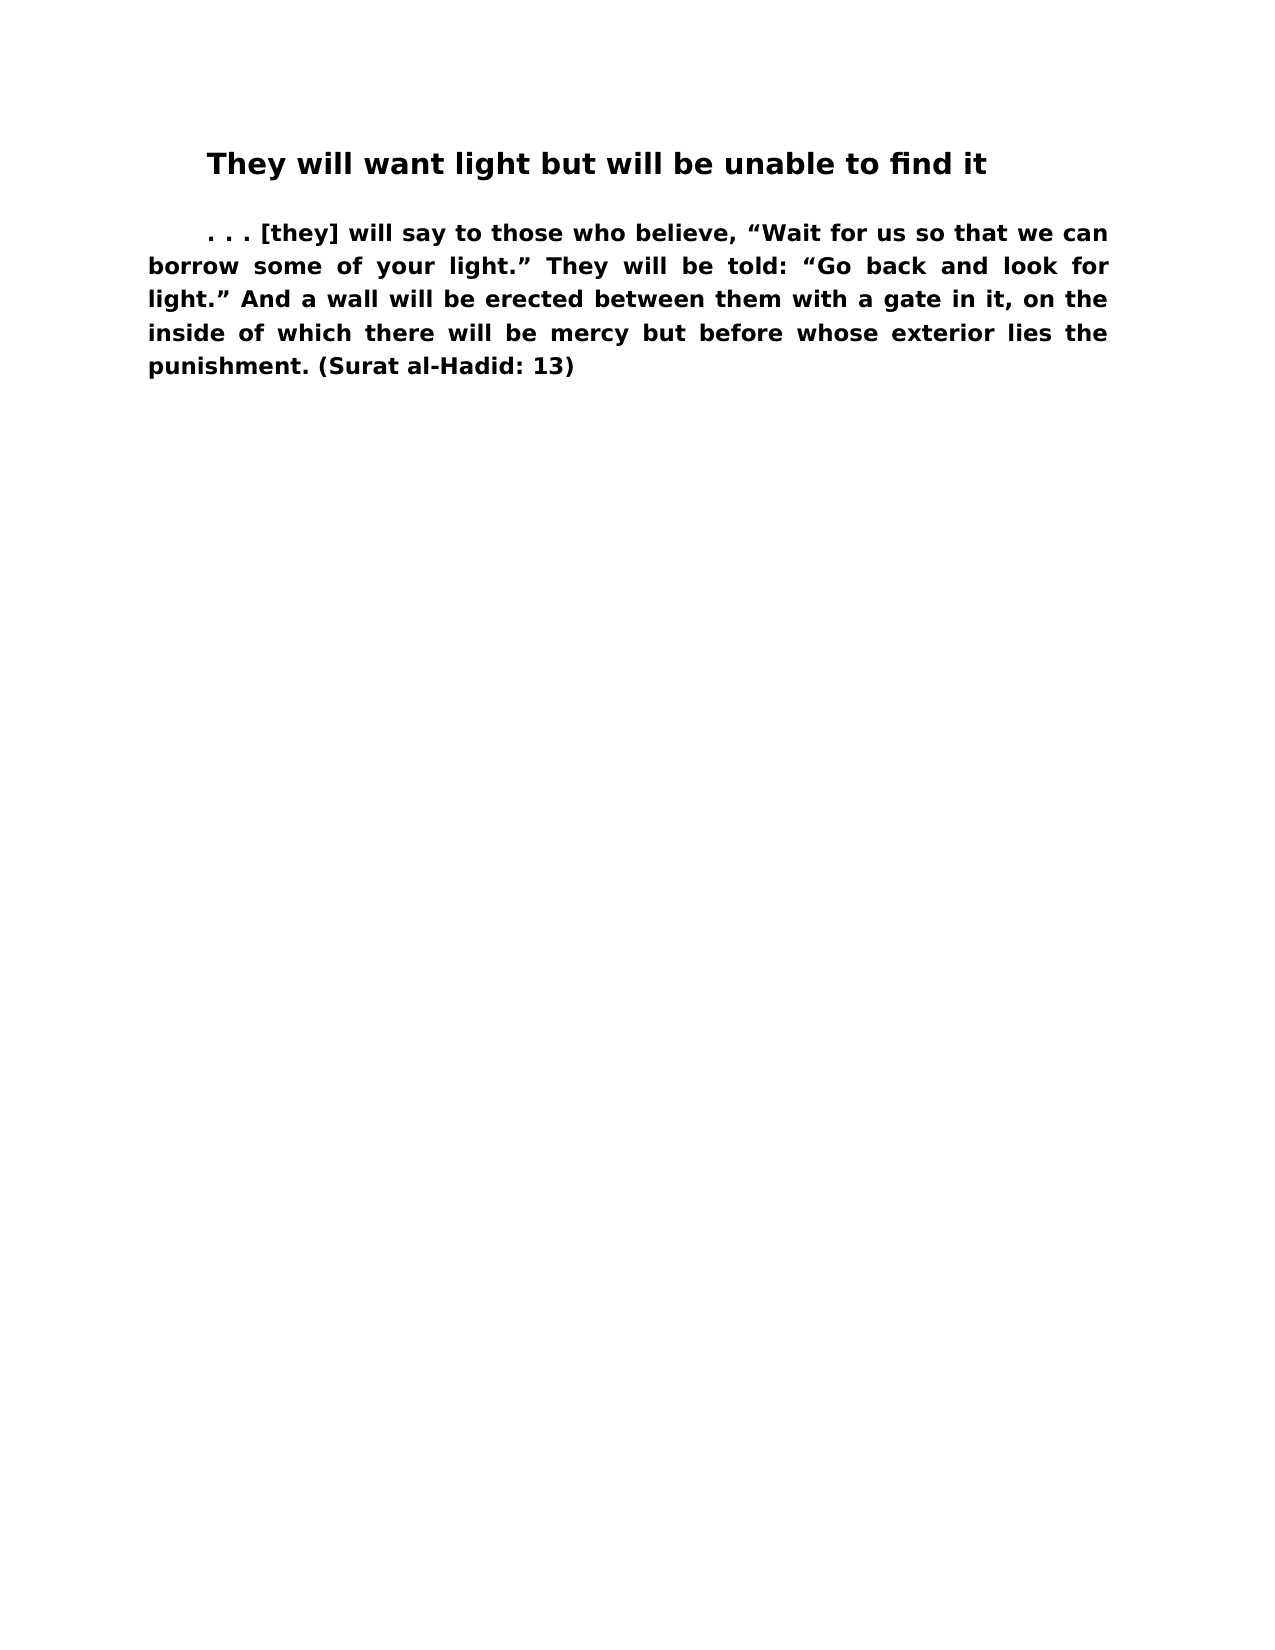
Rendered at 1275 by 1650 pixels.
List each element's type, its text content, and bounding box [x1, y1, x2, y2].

text They will want light but will be unable to find it [148, 148, 1110, 181]
text . . . [they] will say to those who believe, “Wait for us so that we can borrow some of your light.” They will be told: “Go back and look for light.” And a wall will be erected between them with a gate in it, on the inside of which there will be mercy but before whose exterior lies the punishment. (Surat al-Hadid: 13) [148, 214, 1110, 381]
